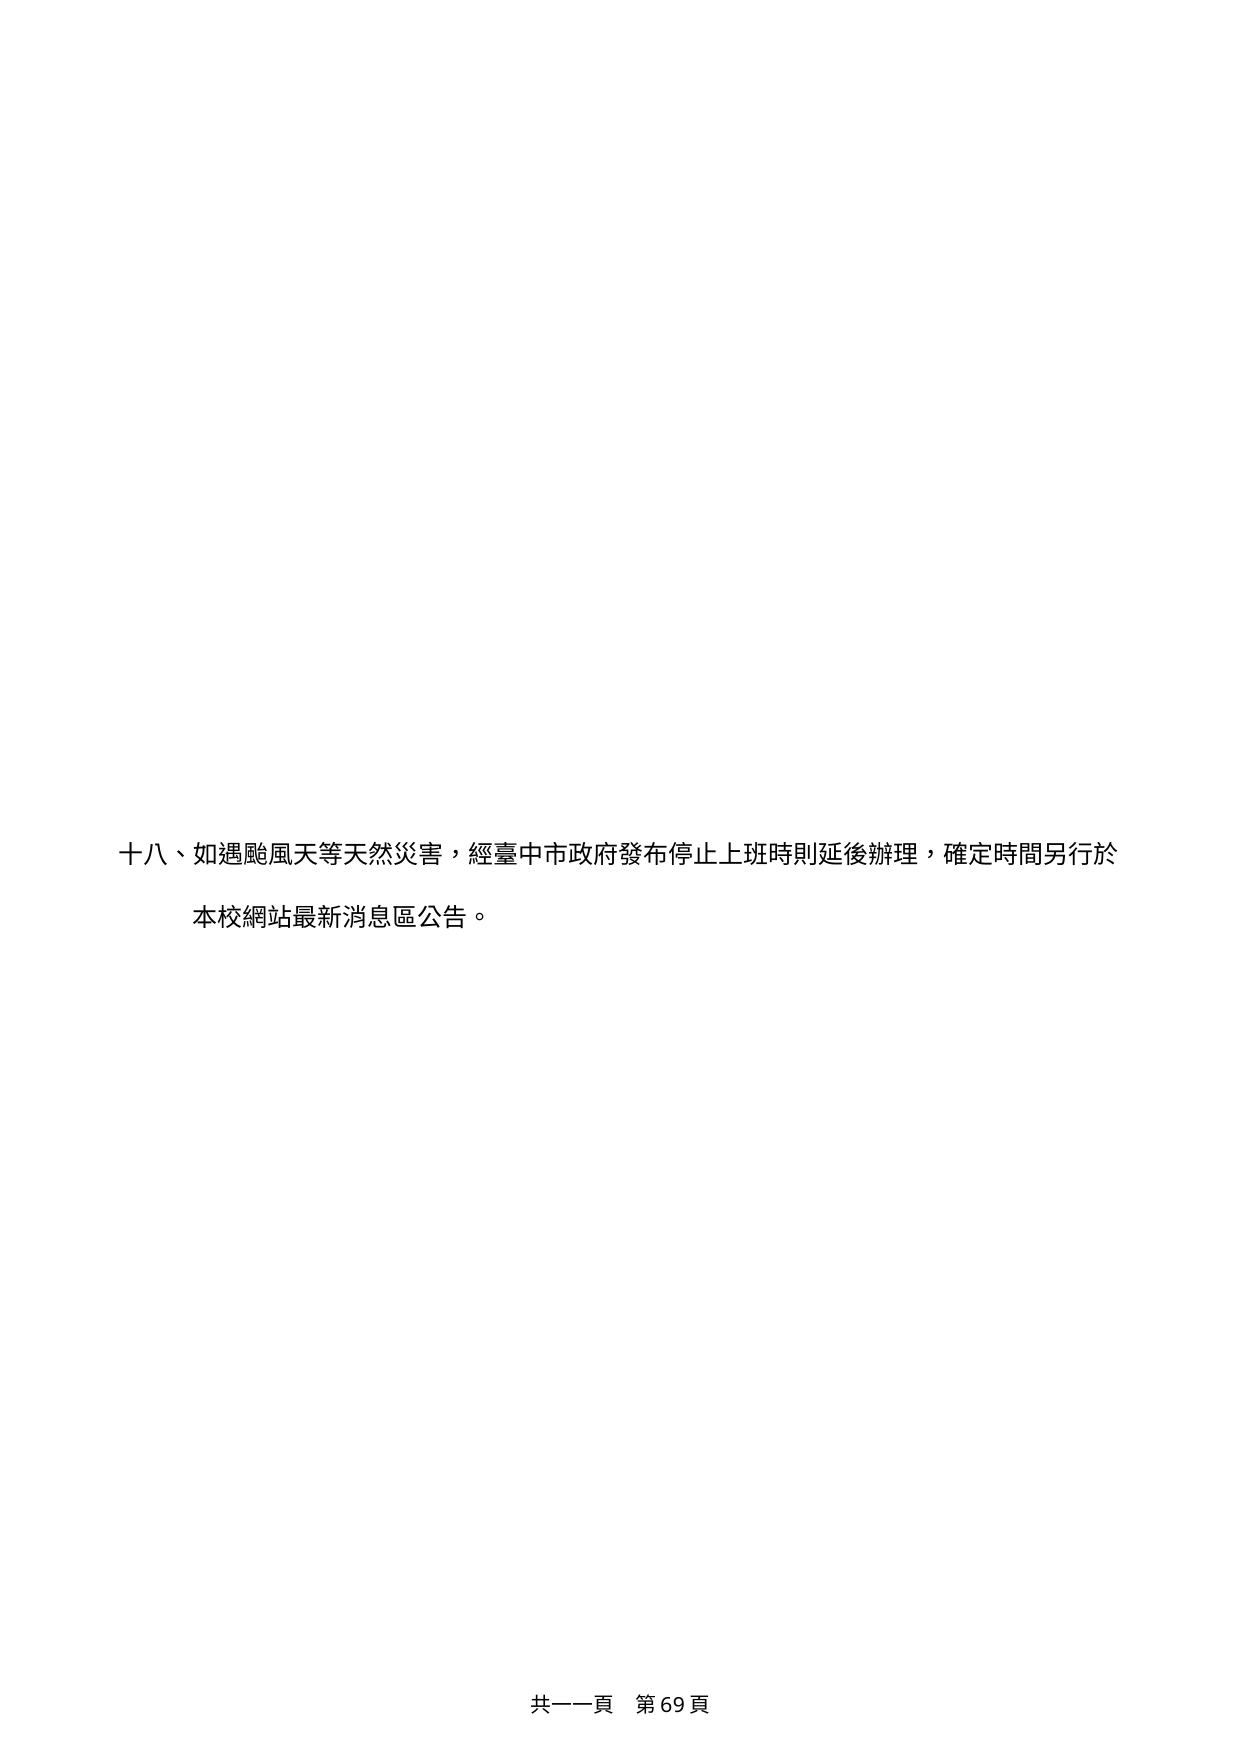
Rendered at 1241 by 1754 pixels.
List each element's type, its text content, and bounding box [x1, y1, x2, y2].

text 十八、如遇颱風天等天然災害，經臺中市政府發布停止上班時則延後辦理，確定時間另行於本校網站最新消息區公告。 [118, 811, 1122, 936]
